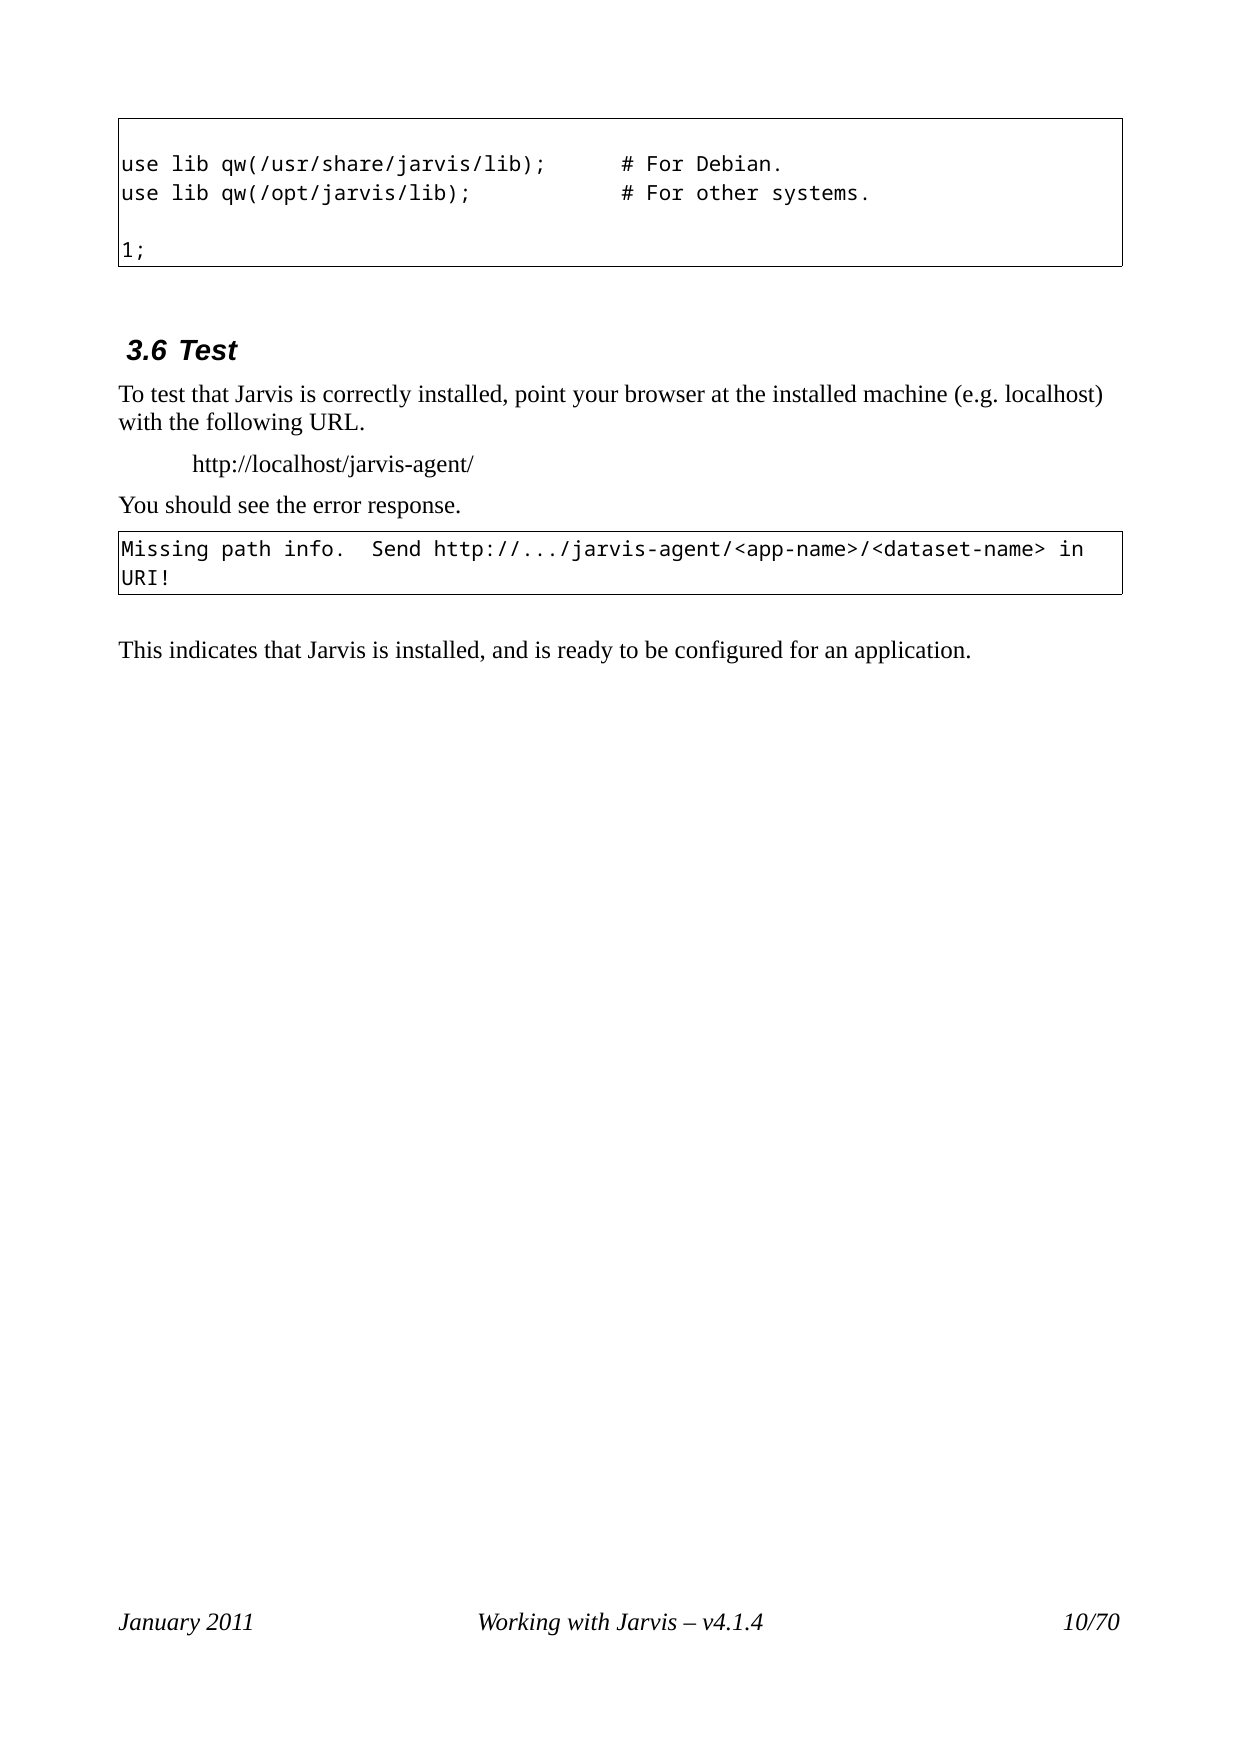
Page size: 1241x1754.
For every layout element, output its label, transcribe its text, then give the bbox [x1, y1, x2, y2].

text Missing path info. Send http://.../jarvis-agent/<app-name>/<dataset-name> in URI! [119, 532, 1122, 594]
subtitle Test [118, 333, 1122, 366]
text use lib qw(/opt/jarvis/lib); # For other systems. [119, 175, 1122, 206]
text use lib qw(/usr/share/jarvis/lib); # For Debian. [119, 147, 1122, 175]
text http://localhost/jarvis-agent/ [118, 449, 1122, 477]
text 1; [119, 232, 1122, 266]
text This indicates that Jarvis is installed, and is ready to be configured for an application. [118, 635, 1122, 664]
text To test that Jarvis is correctly installed, point your browser at the installed machine (e.g. localhost) with the following URL. [118, 379, 1122, 436]
text You should see the error response. [118, 490, 1122, 519]
